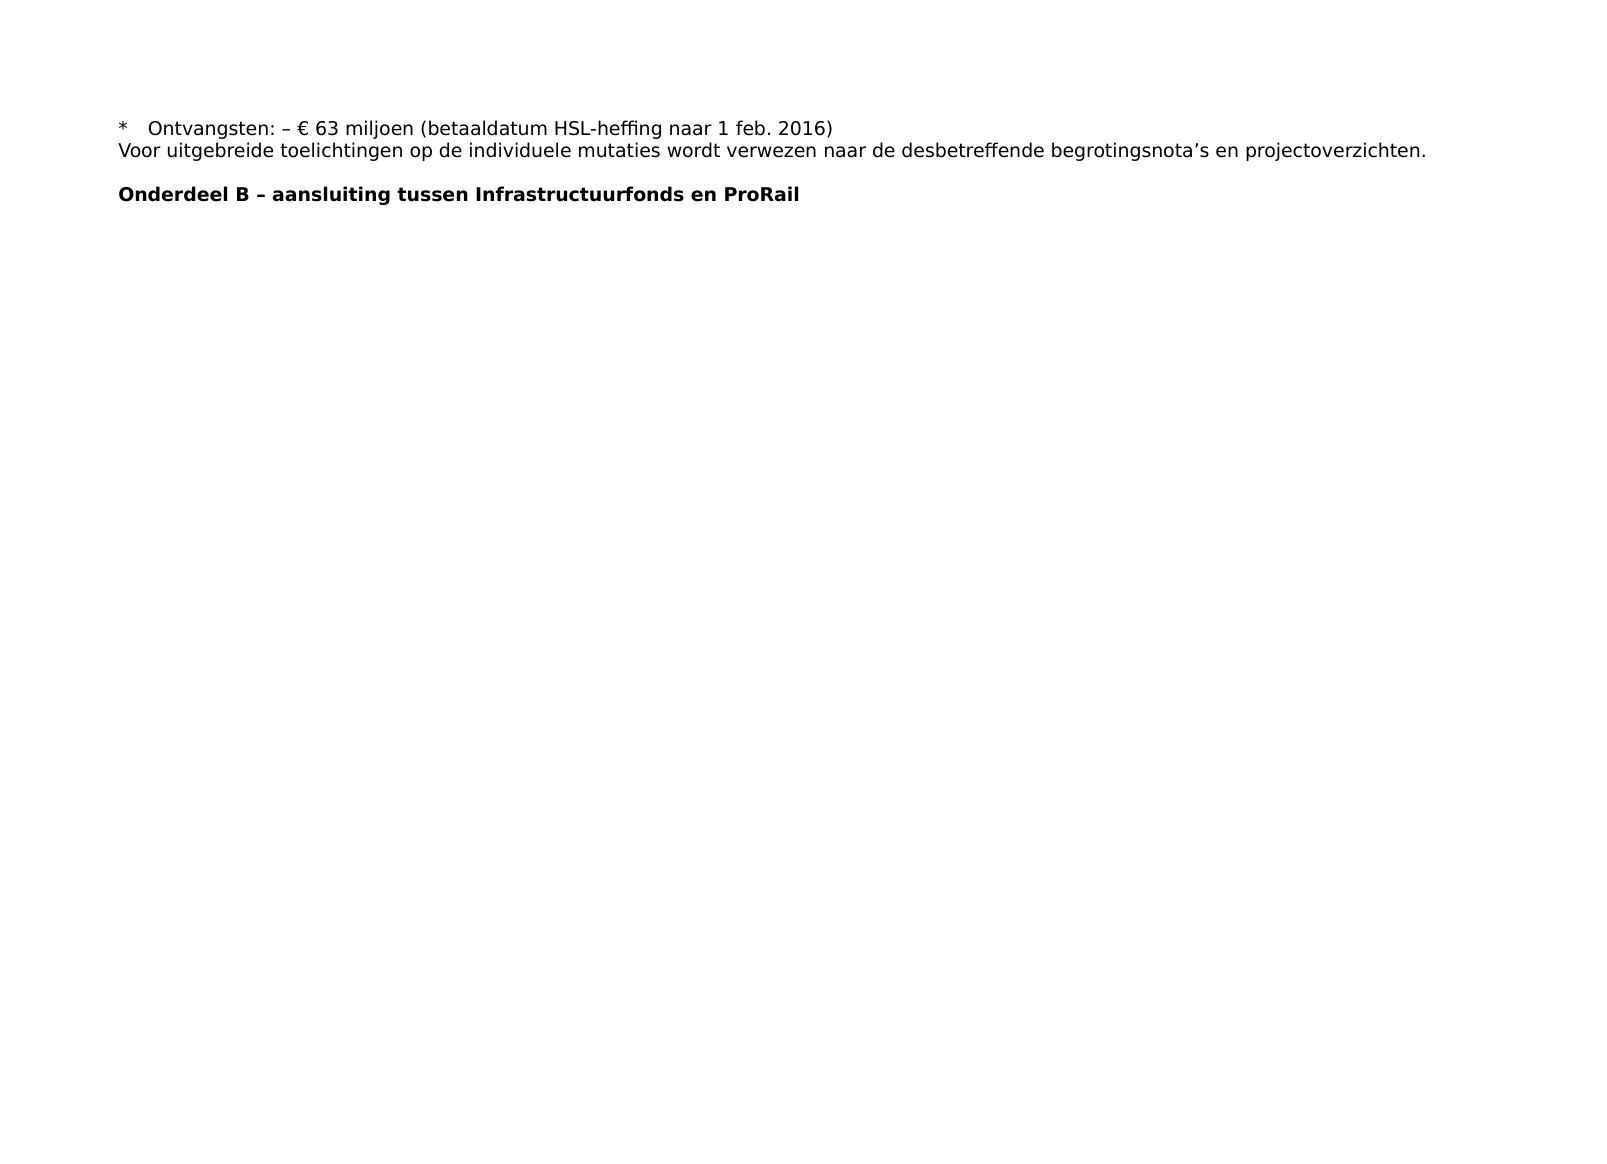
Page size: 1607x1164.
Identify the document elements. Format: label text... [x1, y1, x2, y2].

text Voor uitgebreide toelichtingen op de individuele mutaties wordt verwezen naar de desbetreffende begrotingsnota’s en projectoverzichten. [118, 140, 1488, 162]
text * Ontvangsten: – € 63 miljoen (betaaldatum HSL-heffing naar 1 feb. 2016) [118, 118, 1488, 140]
subtitle Onderdeel B – aansluiting tussen Infrastructuurfonds en ProRail [118, 184, 1488, 206]
